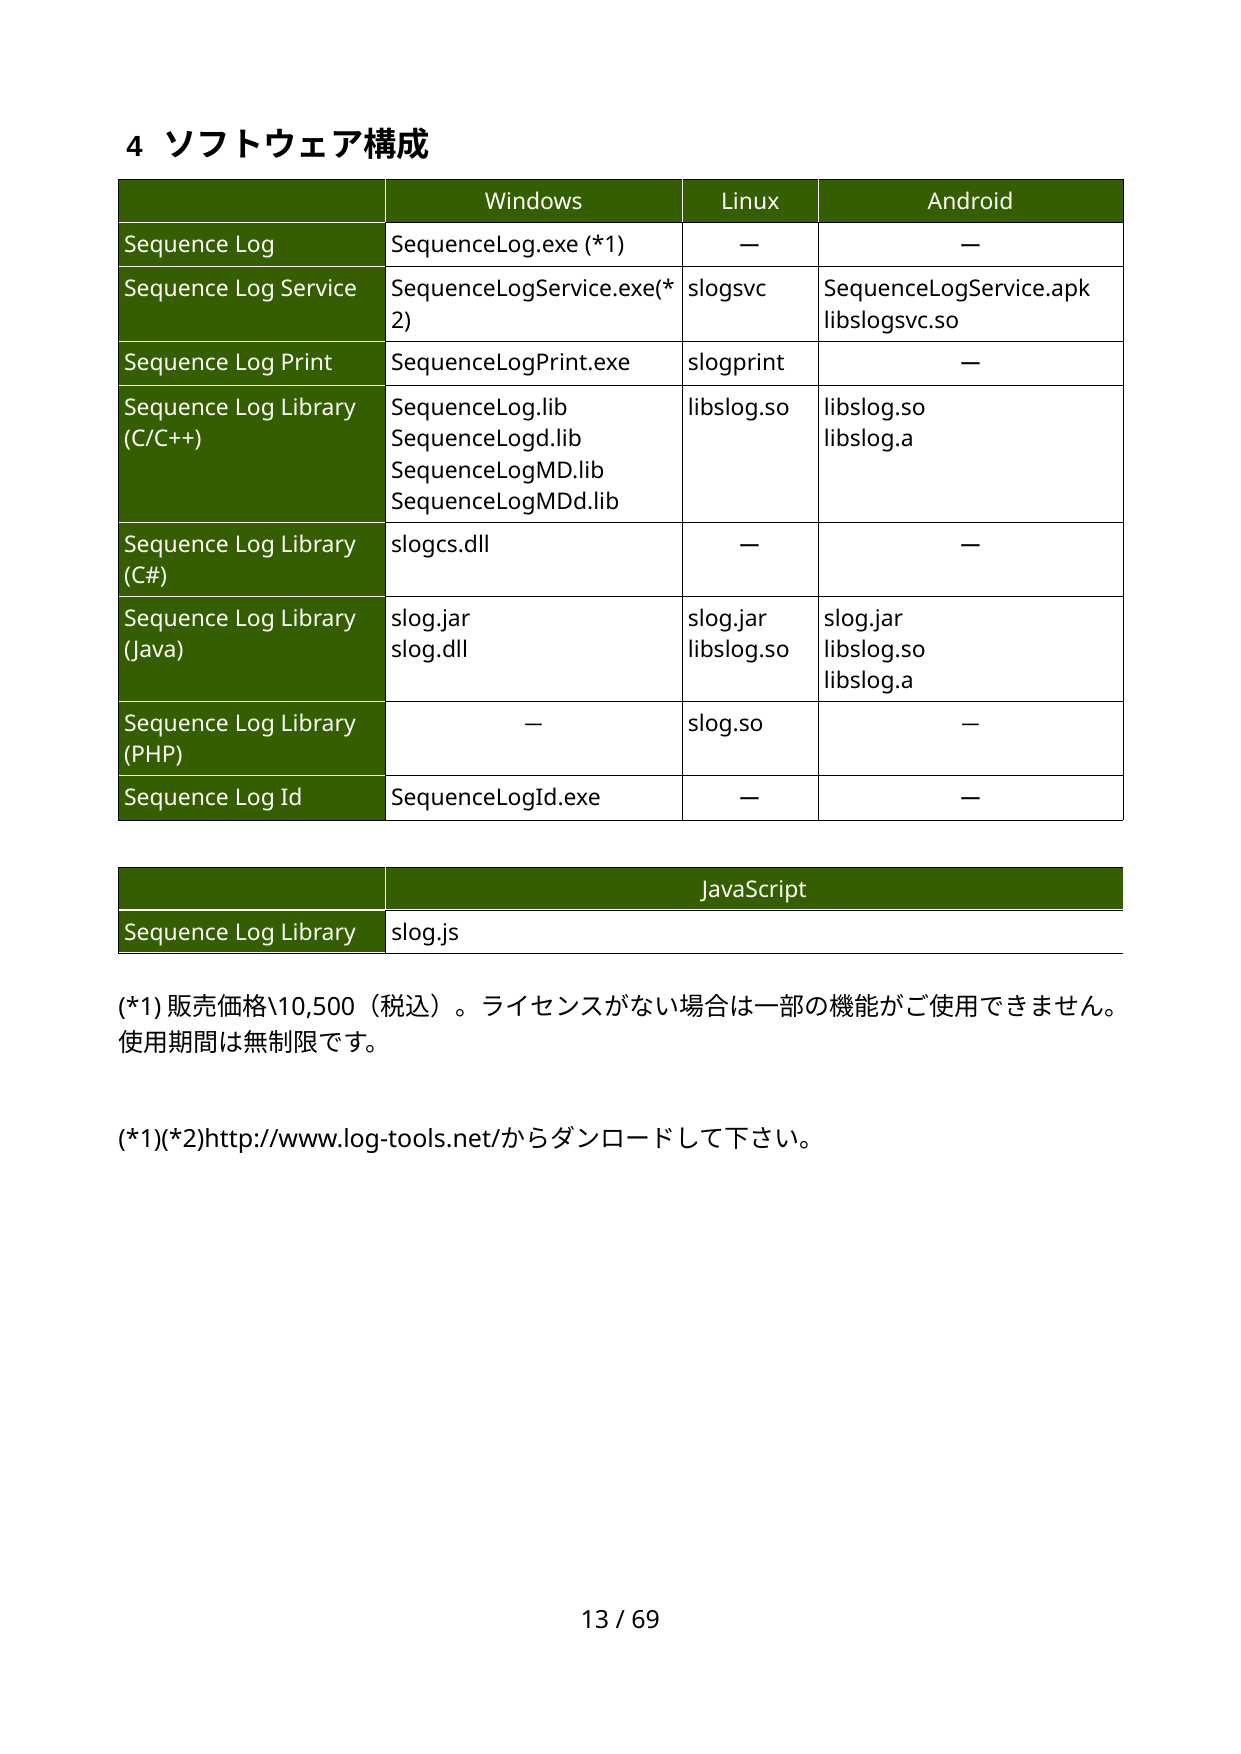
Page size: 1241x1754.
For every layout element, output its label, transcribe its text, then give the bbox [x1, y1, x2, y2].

table_header Android [819, 180, 1123, 222]
table_header [119, 180, 385, 222]
table_cell Sequence Log Library (C#) [119, 523, 385, 596]
table_cell ー [683, 776, 818, 820]
table_cell SequenceLogId.exe [386, 776, 682, 820]
table_cell SequenceLogService.apk libslogsvc.so [819, 267, 1123, 341]
table_cell slog.jar slog.dll [386, 597, 682, 701]
table_cell Sequence Log Library (PHP) [119, 702, 385, 775]
table_cell － [386, 702, 682, 775]
table_cell ー [819, 523, 1123, 596]
table_cell slog.so [683, 702, 818, 775]
table_cell slogsvc [683, 267, 818, 341]
table_cell SequenceLogService.exe(*2) [386, 267, 682, 341]
table_cell ー [819, 342, 1123, 385]
text (*1)(*2)http://www.log-tools.net/からダンロードして下さい。 [118, 1118, 1122, 1154]
table_cell libslog.so libslog.a [819, 386, 1123, 522]
table_cell Sequence Log Service [119, 267, 385, 341]
table_header Windows [386, 180, 682, 222]
table_cell libslog.so [683, 386, 818, 522]
table_header Linux [683, 180, 818, 222]
table_header JavaScript [386, 868, 1123, 909]
table_cell ー [683, 523, 818, 596]
table_cell SequenceLog.exe (*1) [386, 223, 682, 266]
subtitle ソフトウェア構成 [118, 118, 1122, 166]
table_cell slog.jar libslog.so libslog.a [819, 597, 1123, 701]
table_cell slogcs.dll [386, 523, 682, 596]
text (*1) 販売価格\10,500（税込）。ライセンスがない場合は一部の機能がご使用できません。使用期間は無制限です。 [118, 987, 1122, 1059]
table_cell Sequence Log Id [119, 776, 385, 820]
table_cell slog.js [386, 911, 1123, 952]
table_cell SequenceLogPrint.exe [386, 342, 682, 385]
table_cell ー [683, 223, 818, 266]
table_cell Sequence Log Library (C/C++) [119, 386, 385, 522]
table_cell Sequence Log Print [119, 342, 385, 385]
table_cell SequenceLog.lib SequenceLogd.lib SequenceLogMD.lib SequenceLogMDd.lib [386, 386, 682, 522]
table_cell ー [819, 776, 1123, 820]
table_cell Sequence Log Library [119, 911, 385, 952]
table_cell ー [819, 223, 1123, 266]
table_cell Sequence Log [119, 223, 385, 266]
table_header [119, 868, 385, 909]
table_cell － [819, 702, 1123, 775]
table_cell slogprint [683, 342, 818, 385]
table_cell Sequence Log Library (Java) [119, 597, 385, 701]
table_cell slog.jar libslog.so [683, 597, 818, 701]
